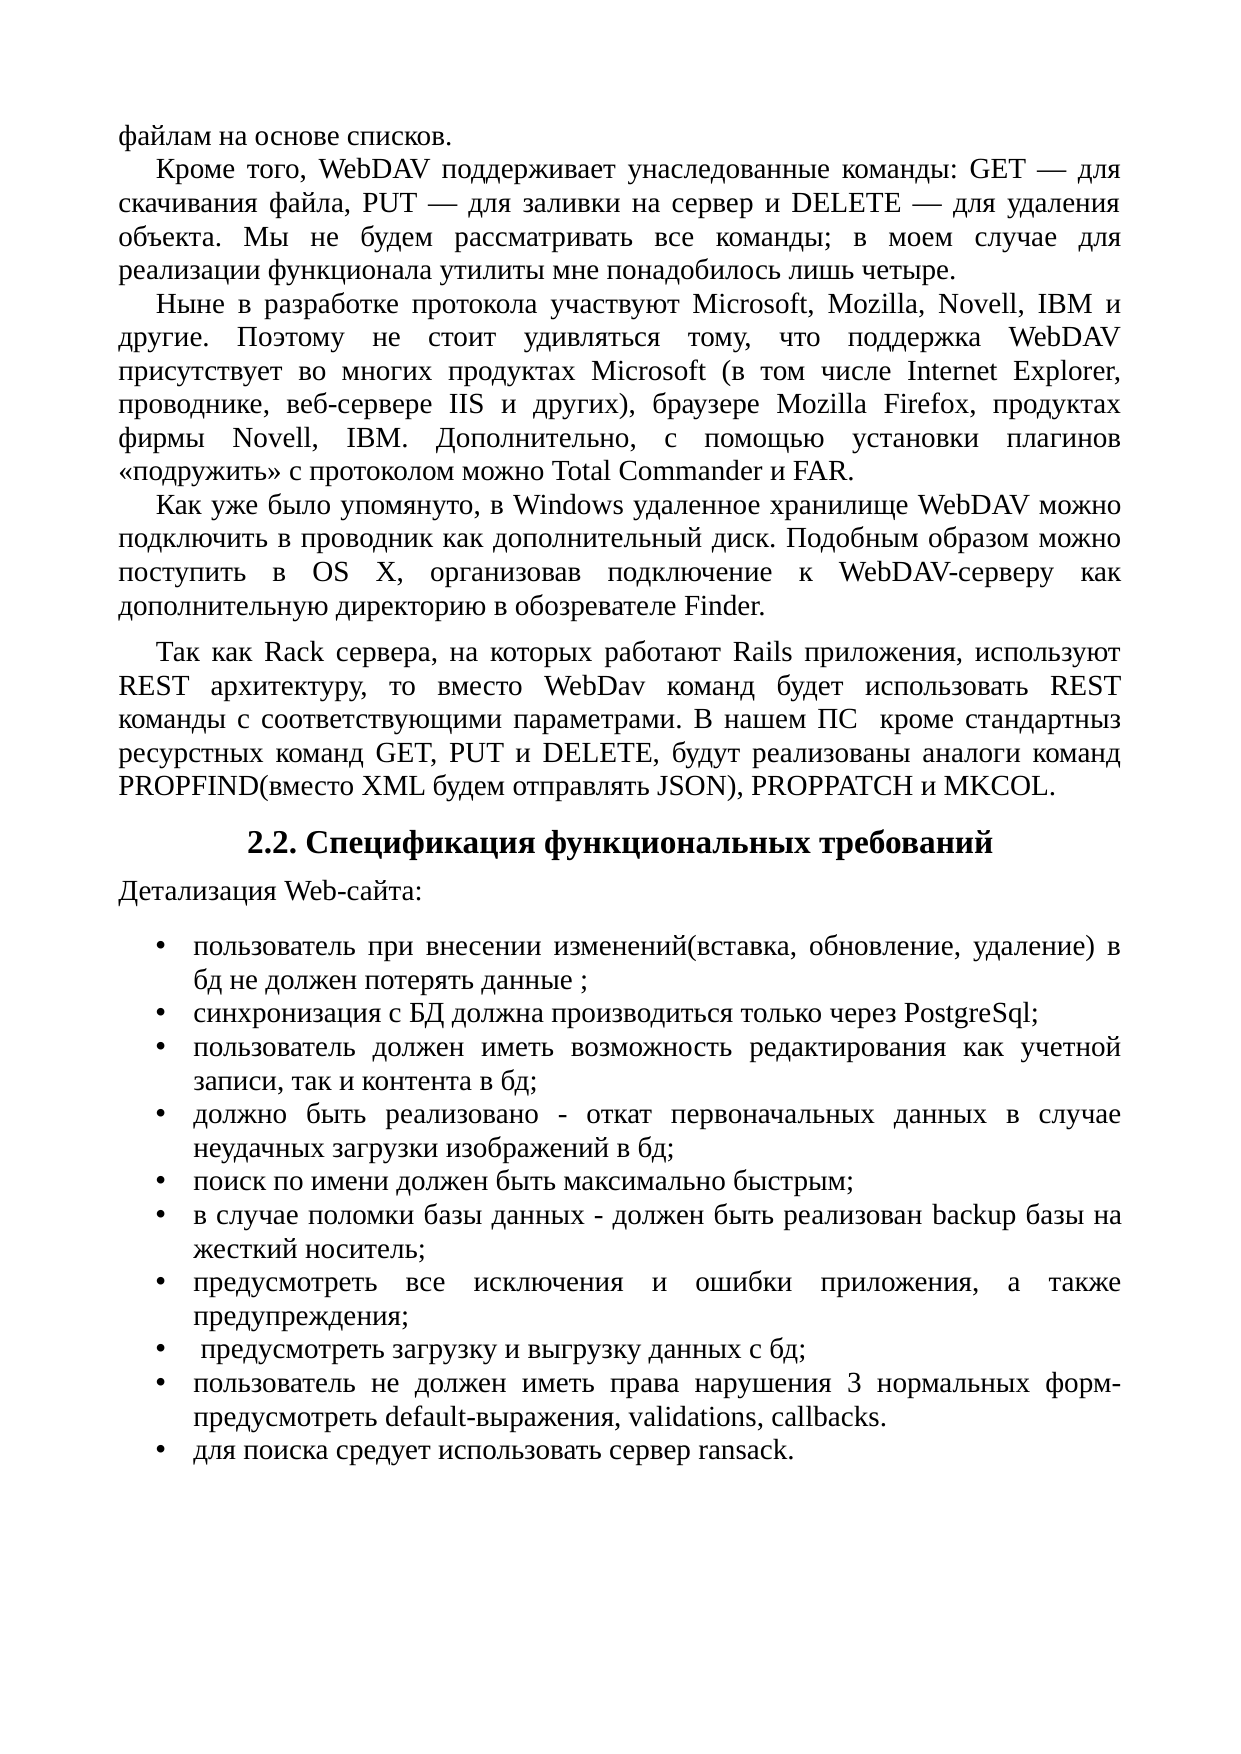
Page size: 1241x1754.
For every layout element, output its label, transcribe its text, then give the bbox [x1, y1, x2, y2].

list пользователь должен иметь возможность редактирования как учетной записи, так и контента в бд; [156, 1029, 1122, 1096]
text Как уже было упомянуто, в Windows удаленное хранилище WebDAV можно подключить в проводник как дополнительный диск. Подобным образом можно поступить в OS X, организовав подключение к WebDAV-серверу как дополнительную директорию в обозревателе Finder. [118, 487, 1122, 621]
subtitle 2.2. Спецификация функциональных требований [118, 823, 1122, 861]
list должно быть реализовано - откат первоначальных данных в случае неудачных загрузки изображений в бд; [156, 1096, 1122, 1163]
text Ныне в разработке протокола участвуют Microsoft, Mozilla, Novell, IBM и другие. Поэтому не стоит удивляться тому, что поддержка WebDAV присутствует во многих продуктах Microsoft (в том числе Internet Explorer, проводнике, веб-сервере IIS и других), браузере Mozilla Firefox, продуктах фирмы Novell, IBM. Дополнительно, с помощью установки плагинов «подружить» с протоколом можно Total Commander и FAR. [118, 286, 1122, 487]
list предусмотреть все исключения и ошибки приложения, а также предупреждения; [156, 1264, 1122, 1332]
text Так как Rack сервера, на которых работают Rails приложения, используют REST архитектуру, то вместо WebDav команд будет использовать REST команды с соответствующими параметрами. В нашем ПС кроме стандартныз ресурстных команд GET, PUT и DELETE, будут реализованы аналоги команд PROPFIND(вместо XML будем отправлять JSON), PROPPATCH и MKCOL. [118, 634, 1122, 802]
text Кроме того, WebDAV поддерживает унаследованные команды: GET — для скачивания файла, PUT — для заливки на сервер и DELETE — для удаления объекта. Мы не будем рассматривать все команды; в моем случае для реализации функционала утилиты мне понадобилось лишь четыре. [118, 152, 1122, 286]
list предусмотреть загрузку и выгрузку данных с бд; [156, 1332, 1122, 1365]
list синхронизация с БД должна производиться только через PostgreSql; [156, 996, 1122, 1029]
list пользователь не должен иметь права нарушения 3 нормальных форм- предусмотреть default-выражения, validations, callbacks. [156, 1365, 1122, 1432]
list поиск по имени должен быть максимально быстрым; [156, 1163, 1122, 1197]
text файлам на основе списков. [118, 118, 1122, 152]
list для поиска средует использовать сервер ransack. [156, 1432, 1122, 1466]
list в случае поломки базы данных - должен быть реализован backup базы на жесткий носитель; [156, 1197, 1122, 1264]
list Детализация Web-сайта: [118, 873, 1122, 907]
list пользователь при внесении изменений(вставка, обновление, удаление) в бд не должен потерять данные ; [156, 928, 1122, 996]
